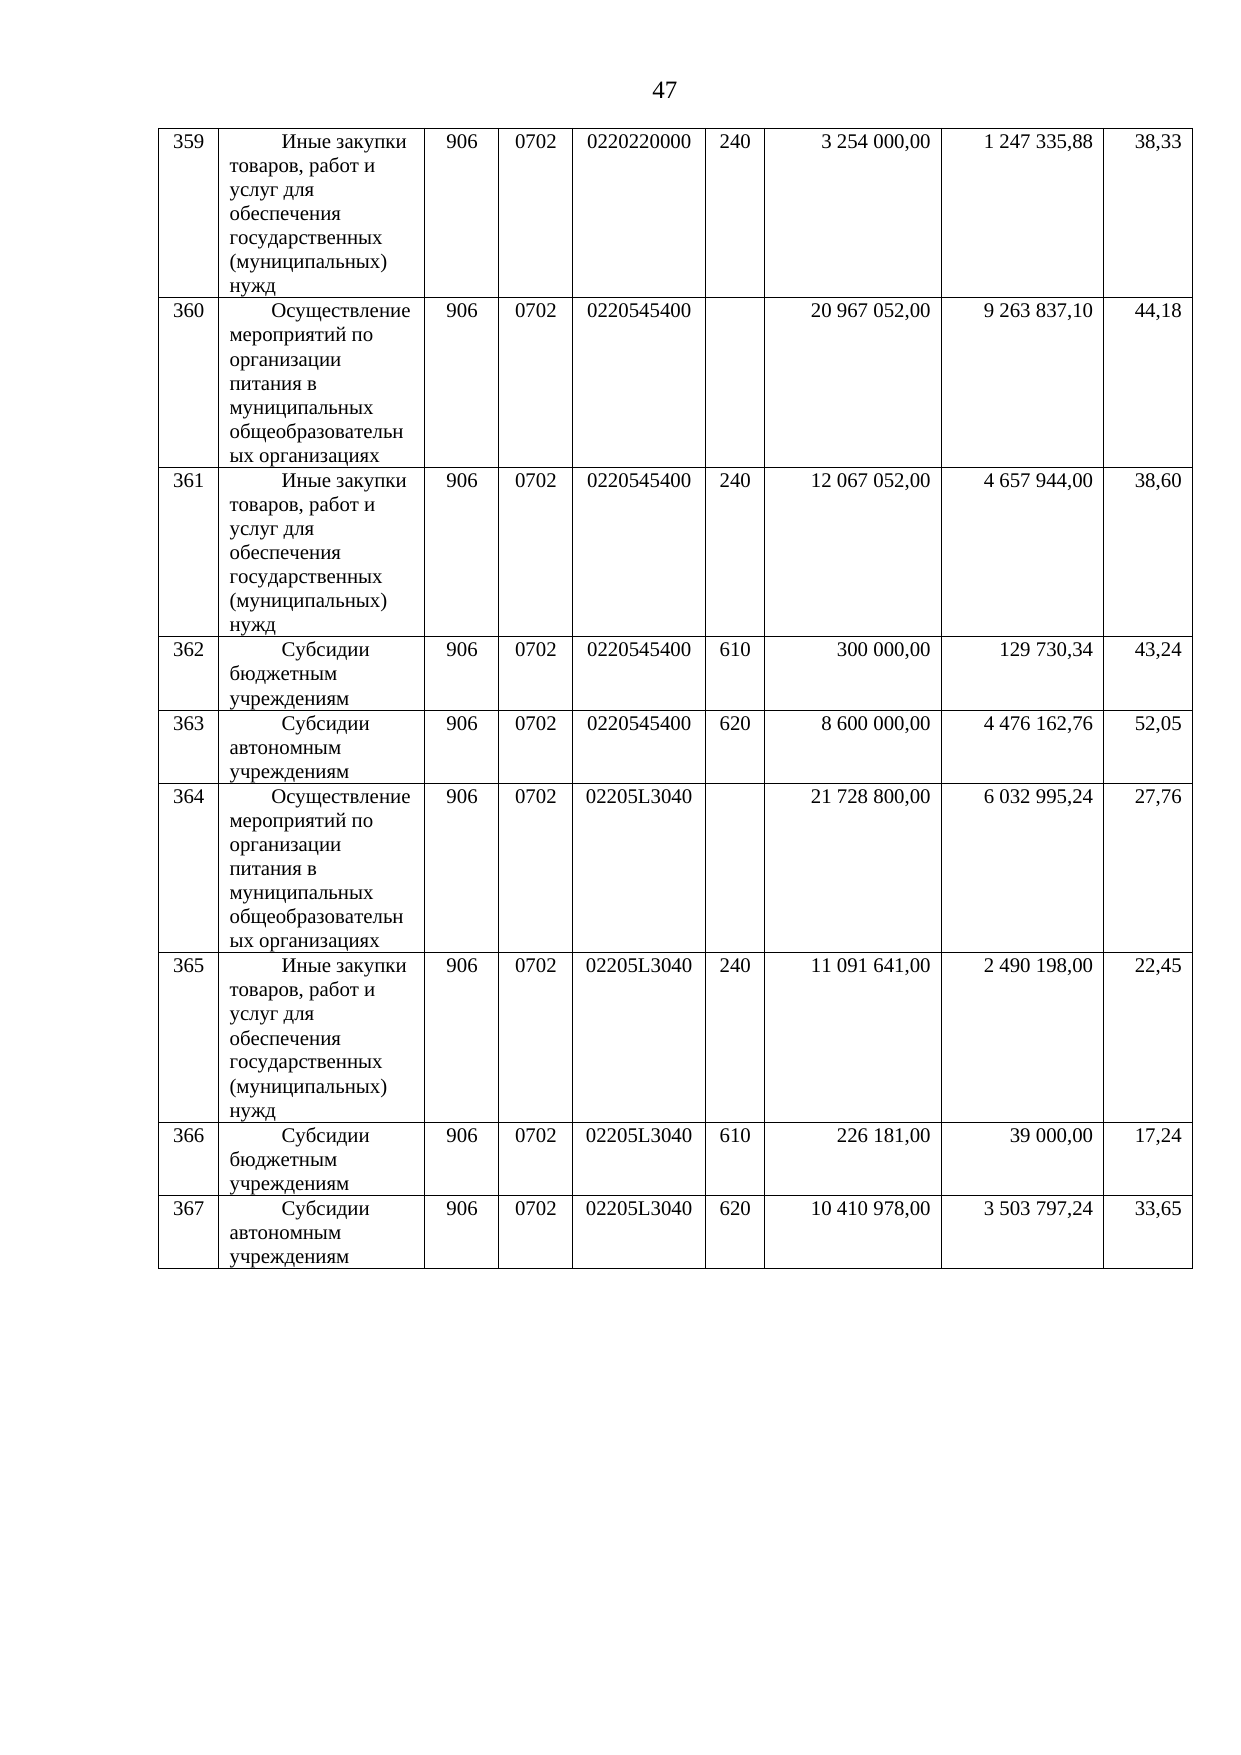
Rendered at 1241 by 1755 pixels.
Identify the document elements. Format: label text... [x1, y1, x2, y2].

table_cell 4 657 944,00 [942, 468, 1103, 636]
table_cell 610 [706, 637, 764, 709]
table_cell 359 [159, 129, 218, 297]
table_cell 906 [425, 711, 498, 783]
table_cell Иные закупки товаров, работ и услуг для обеспечения государственных (муниципальных) нужд [219, 129, 424, 297]
table_cell 22,45 [1104, 953, 1192, 1122]
table_cell 129 730,34 [942, 637, 1103, 709]
table_cell Иные закупки товаров, работ и услуг для обеспечения государственных (муниципальных) нужд [219, 468, 424, 636]
table_cell 38,60 [1104, 468, 1192, 636]
table_cell 0702 [499, 468, 572, 636]
table_cell Осуществление мероприятий по организации питания в муниципальных общеобразовательных организациях [219, 784, 424, 952]
table_cell 366 [159, 1123, 218, 1195]
table_cell 361 [159, 468, 218, 636]
table_cell 226 181,00 [765, 1123, 941, 1195]
table_cell 52,05 [1104, 711, 1192, 783]
table_cell Субсидии бюджетным учреждениям [219, 1123, 424, 1195]
table_cell 360 [159, 298, 218, 467]
table_cell 906 [425, 129, 498, 297]
table_cell 9 263 837,10 [942, 298, 1103, 467]
table_cell 906 [425, 637, 498, 709]
table_cell 906 [425, 1123, 498, 1195]
table_cell 12 067 052,00 [765, 468, 941, 636]
table_cell 17,24 [1104, 1123, 1192, 1195]
table_cell 0702 [499, 1123, 572, 1195]
table_cell 610 [706, 1123, 764, 1195]
table_cell 906 [425, 468, 498, 636]
table_cell 906 [425, 1196, 498, 1268]
table_cell [706, 298, 764, 467]
table_cell Иные закупки товаров, работ и услуг для обеспечения государственных (муниципальных) нужд [219, 953, 424, 1122]
table_cell 240 [706, 129, 764, 297]
table_cell 365 [159, 953, 218, 1122]
table_cell 43,24 [1104, 637, 1192, 709]
table_cell 0702 [499, 784, 572, 952]
table_cell 0220220000 [573, 129, 705, 297]
table_cell [706, 784, 764, 952]
table_cell Субсидии автономным учреждениям [219, 1196, 424, 1268]
table_cell 300 000,00 [765, 637, 941, 709]
table_cell 39 000,00 [942, 1123, 1103, 1195]
table_cell 362 [159, 637, 218, 709]
table_cell 02205L3040 [573, 1123, 705, 1195]
table_cell 38,33 [1104, 129, 1192, 297]
table_cell 620 [706, 711, 764, 783]
table_cell 240 [706, 953, 764, 1122]
table_cell Субсидии автономным учреждениям [219, 711, 424, 783]
table_cell 620 [706, 1196, 764, 1268]
table_cell 1 247 335,88 [942, 129, 1103, 297]
table_cell 367 [159, 1196, 218, 1268]
table_cell 0220545400 [573, 711, 705, 783]
table_cell 0220545400 [573, 298, 705, 467]
table_cell 3 503 797,24 [942, 1196, 1103, 1268]
table_cell 0702 [499, 129, 572, 297]
table_cell 906 [425, 298, 498, 467]
table_cell 10 410 978,00 [765, 1196, 941, 1268]
table_cell 6 032 995,24 [942, 784, 1103, 952]
table_cell 20 967 052,00 [765, 298, 941, 467]
table_cell 0220545400 [573, 468, 705, 636]
table_cell 0702 [499, 298, 572, 467]
table_cell 0702 [499, 711, 572, 783]
table_cell 8 600 000,00 [765, 711, 941, 783]
table_cell 0702 [499, 1196, 572, 1268]
table_cell 3 254 000,00 [765, 129, 941, 297]
table_cell 906 [425, 784, 498, 952]
table_cell 27,76 [1104, 784, 1192, 952]
table_cell 33,65 [1104, 1196, 1192, 1268]
table_cell 2 490 198,00 [942, 953, 1103, 1122]
table_cell Осуществление мероприятий по организации питания в муниципальных общеобразовательных организациях [219, 298, 424, 467]
table_cell 02205L3040 [573, 953, 705, 1122]
table_cell 0702 [499, 637, 572, 709]
table_cell 02205L3040 [573, 784, 705, 952]
table_cell 0220545400 [573, 637, 705, 709]
table_cell 21 728 800,00 [765, 784, 941, 952]
table_cell 363 [159, 711, 218, 783]
table_cell 02205L3040 [573, 1196, 705, 1268]
table_cell 11 091 641,00 [765, 953, 941, 1122]
table_cell 240 [706, 468, 764, 636]
table_cell 364 [159, 784, 218, 952]
table_cell 44,18 [1104, 298, 1192, 467]
table_cell Субсидии бюджетным учреждениям [219, 637, 424, 709]
table_cell 4 476 162,76 [942, 711, 1103, 783]
table_cell 906 [425, 953, 498, 1122]
table_cell 0702 [499, 953, 572, 1122]
